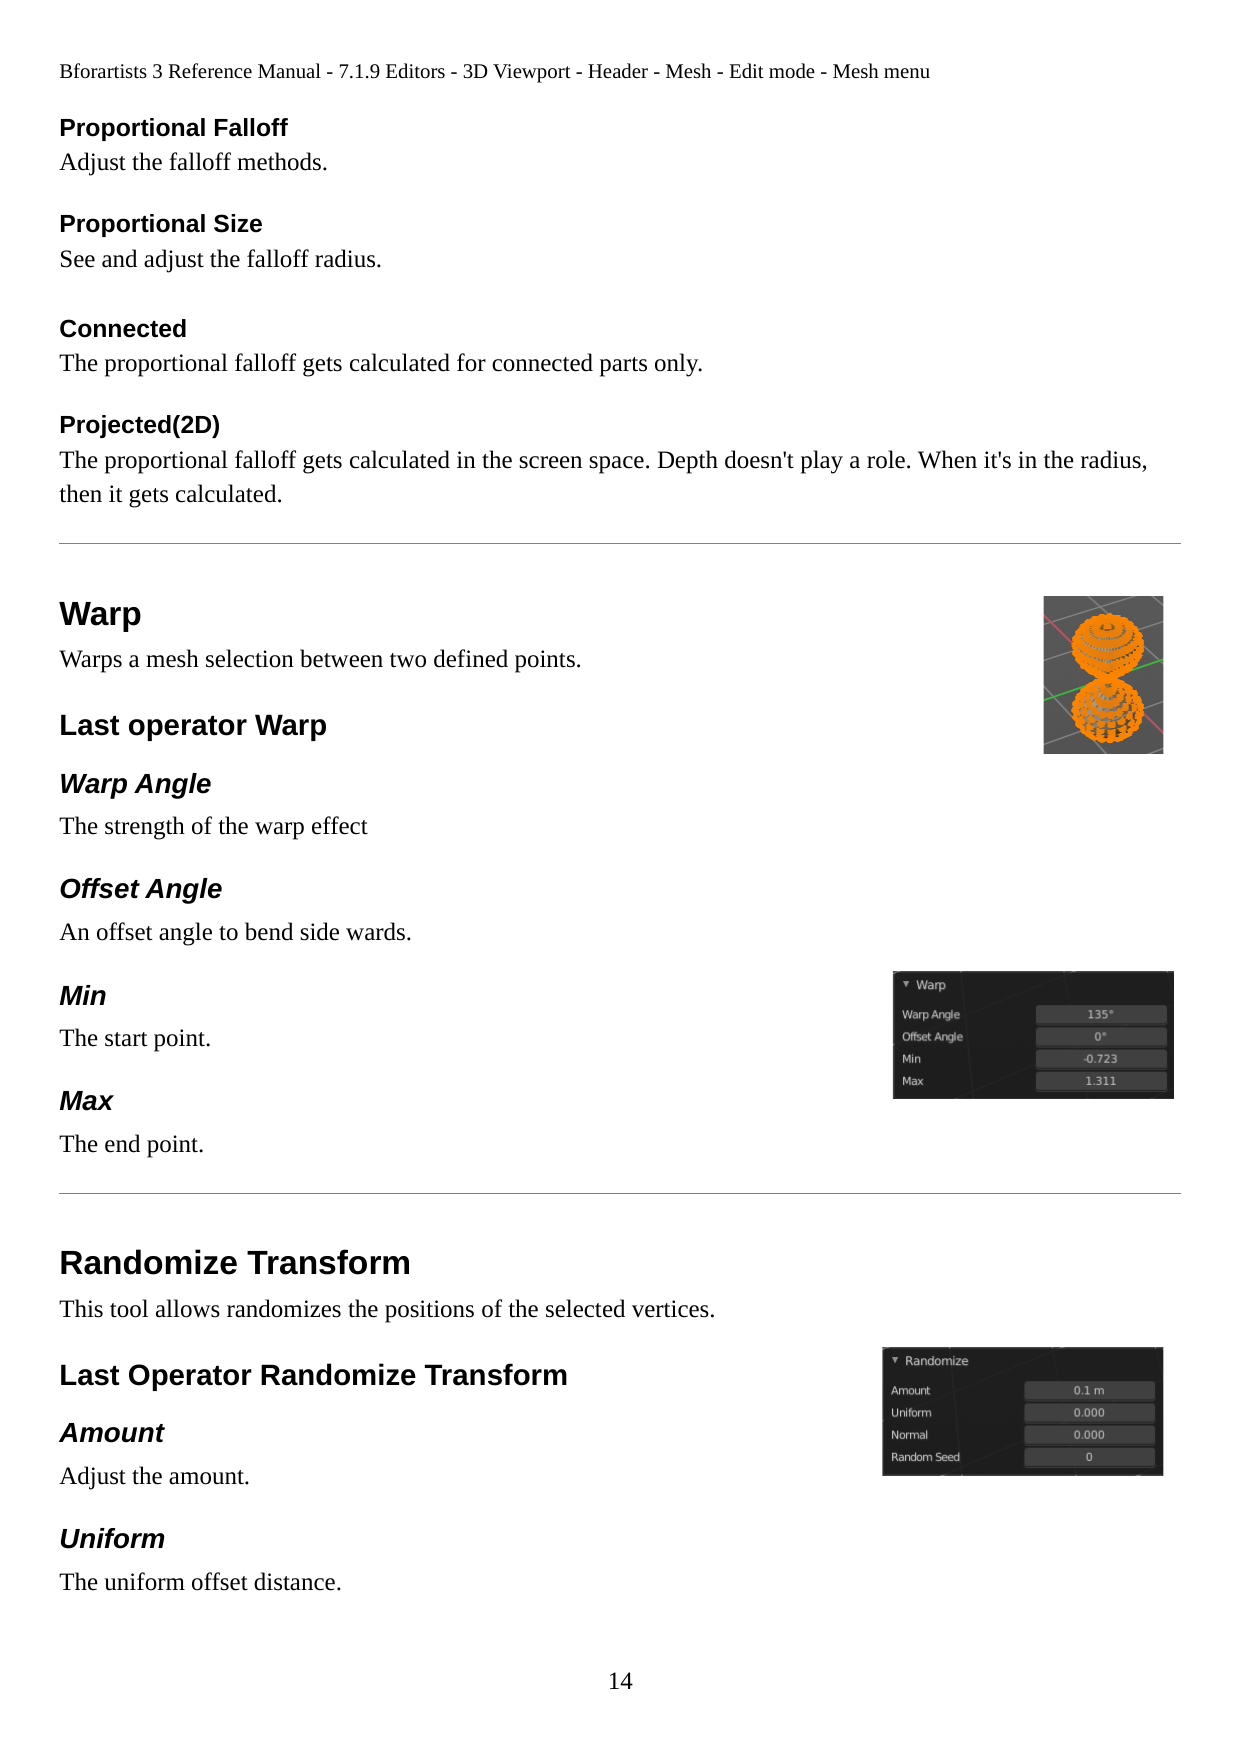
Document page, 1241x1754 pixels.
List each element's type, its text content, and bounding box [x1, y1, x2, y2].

subtitle Warp Angle [59, 767, 1181, 799]
subtitle Max [59, 1085, 1181, 1117]
subtitle Proportional Falloff [59, 113, 1181, 141]
text An offset angle to bend side wards. [59, 917, 1181, 946]
text Warps a mesh selection between two defined points. [59, 644, 1043, 673]
subtitle Randomize Transform [59, 1243, 1181, 1282]
text The end point. [59, 1129, 1181, 1158]
subtitle Connected [59, 314, 1181, 342]
picture [882, 1347, 1164, 1476]
subtitle [1164, 1417, 1181, 1449]
subtitle [1174, 979, 1181, 1011]
subtitle Amount [59, 1417, 882, 1449]
text The proportional falloff gets calculated for connected parts only. [59, 348, 1181, 377]
subtitle [1164, 708, 1181, 742]
subtitle Warp [59, 593, 1181, 632]
subtitle Last Operator Randomize Transform [59, 1358, 882, 1392]
text Adjust the falloff methods. [59, 147, 1181, 176]
text See and adjust the falloff radius. [59, 244, 1181, 272]
text The uniform offset distance. [59, 1567, 1181, 1596]
subtitle Uniform [59, 1523, 1181, 1554]
picture [892, 971, 1174, 1099]
text This tool allows randomizes the positions of the selected vertices. [59, 1294, 1181, 1323]
text The start point. [59, 1023, 892, 1052]
subtitle Min [59, 979, 892, 1011]
picture [1043, 596, 1164, 754]
text Adjust the amount. [59, 1461, 1181, 1490]
subtitle Proportional Size [59, 209, 1181, 237]
subtitle Last operator Warp [59, 708, 1043, 742]
subtitle Offset Angle [59, 873, 1181, 905]
text The strength of the warp effect [59, 811, 1181, 840]
text The proportional falloff gets calculated in the screen space. Depth doesn't play a role. When it's in the radius, then it gets calculated. [59, 445, 1181, 508]
subtitle Projected(2D) [59, 410, 1181, 439]
